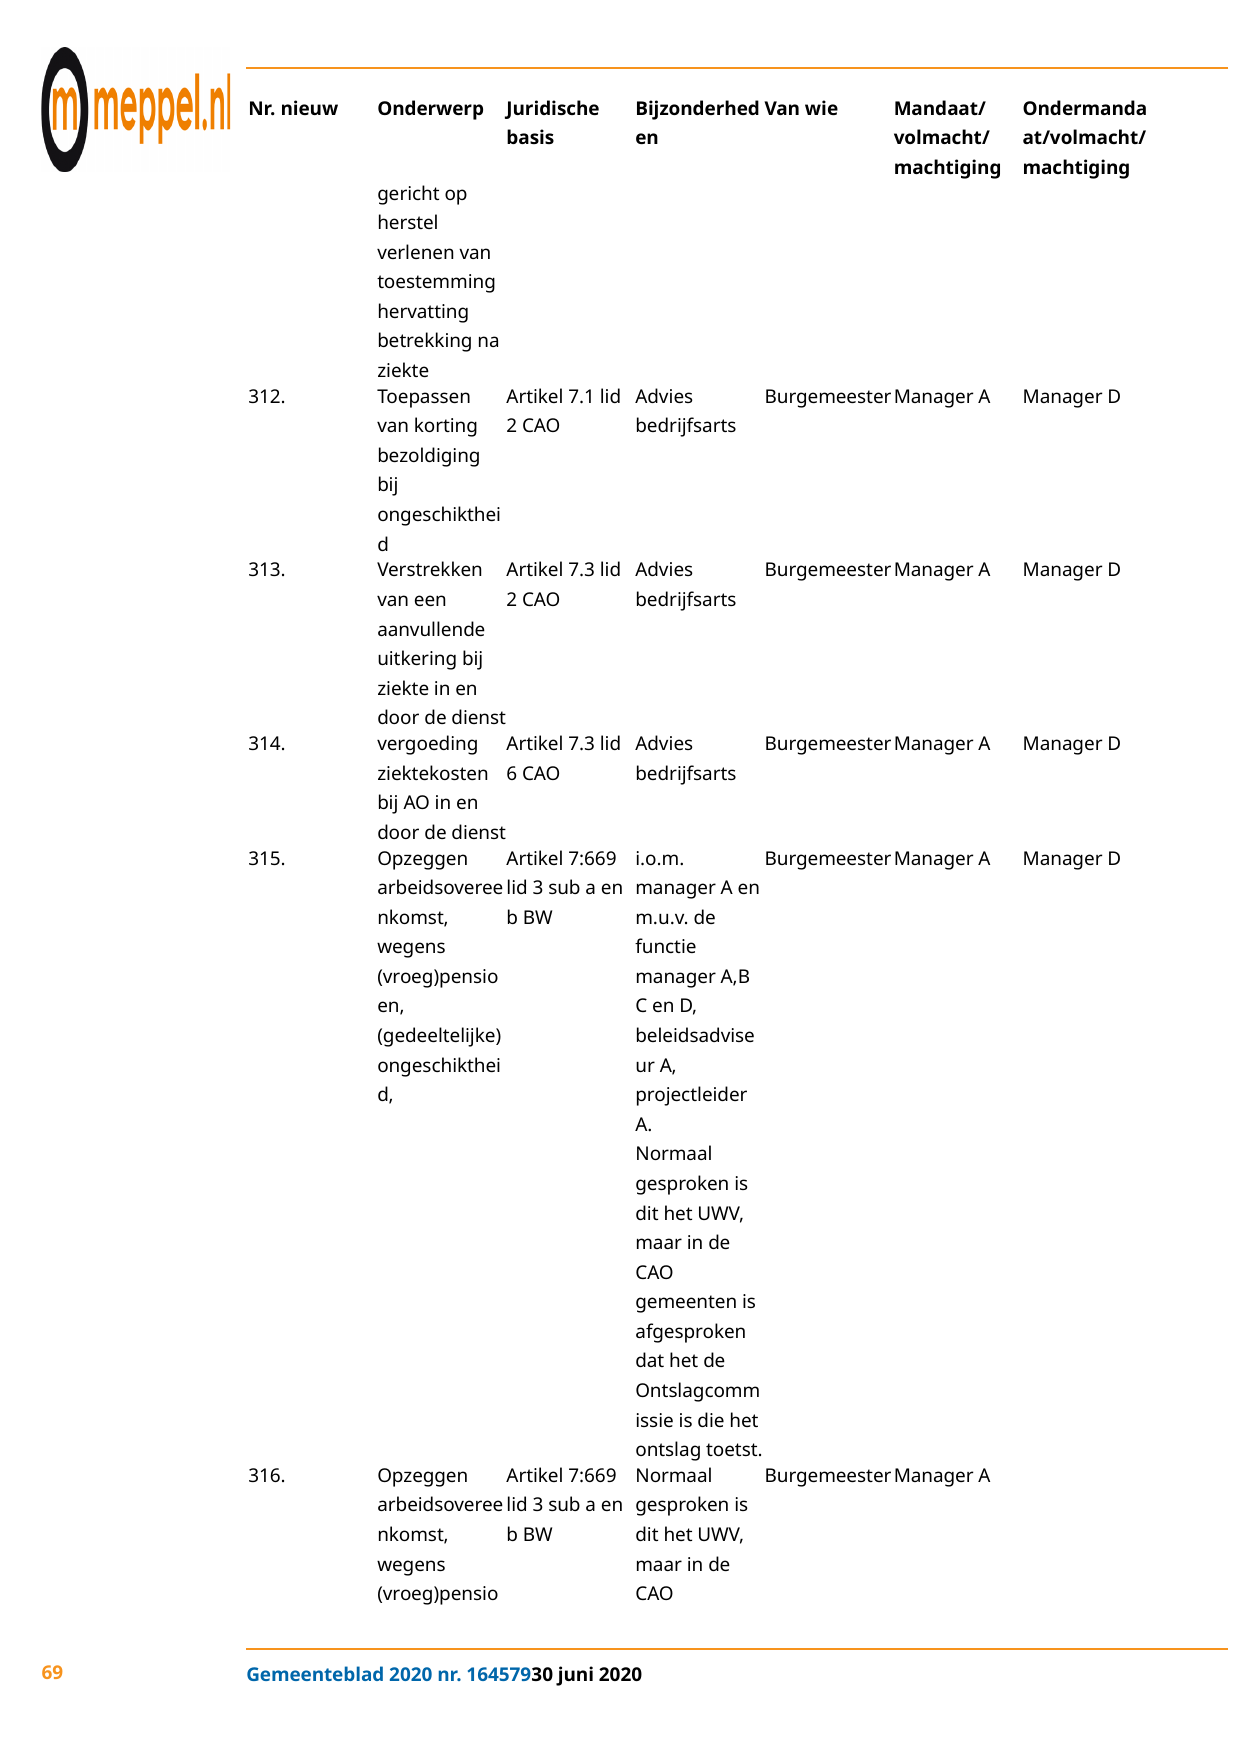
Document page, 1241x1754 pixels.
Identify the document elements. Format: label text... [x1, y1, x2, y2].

table_cell [248, 1462, 377, 1606]
table_cell Manager A [894, 1462, 1022, 1606]
table_cell [894, 180, 1022, 383]
table_cell Manager A [894, 383, 1022, 557]
table_cell Artikel 7:669 lid 3 sub a en b BW [506, 1462, 635, 1606]
table_cell Manager A [894, 557, 1022, 730]
table_cell [248, 180, 377, 383]
table_cell Normaal gesproken is dit het UWV, maar in de CAO [635, 1462, 764, 1606]
table_cell Manager D [1023, 730, 1152, 845]
table_cell [248, 383, 377, 557]
table_cell Verstrekken van een aanvullende uitkering bij ziekte in en door de dienst [377, 557, 506, 730]
table_cell [248, 730, 377, 845]
table_cell [635, 180, 764, 383]
table_cell Opzeggen arbeidsovereenkomst, wegens (vroeg)pensio [377, 1462, 506, 1606]
table_cell [248, 845, 377, 1462]
table_cell [764, 180, 893, 383]
table_header Bijzonderheden [635, 95, 764, 180]
table_cell Advies bedrijfsarts [635, 557, 764, 730]
table_cell gericht op herstel verlenen van toestemming hervatting betrekking na ziekte [377, 180, 506, 383]
table_header Ondermandaat/volmacht/ machtiging [1023, 95, 1152, 180]
table_cell Artikel 7.3 lid 6 CAO [506, 730, 635, 845]
picture [41, 47, 231, 172]
table_header Onderwerp [377, 95, 506, 180]
table_cell Burgemeester [764, 730, 893, 845]
table_cell i.o.m. manager A en m.u.v. de functie manager A,B C en D, beleidsadviseur A, projectleider A. Normaal gesproken is dit het UWV, maar in de CAO gemeenten is afgesproken dat het de Ontslagcommissie is die het ontslag toetst. [635, 845, 764, 1462]
table_cell Burgemeester [764, 845, 893, 1462]
table_header Juridische basis [506, 95, 635, 180]
table_header Mandaat/volmacht/machtiging [894, 95, 1022, 180]
table_cell [1023, 1462, 1152, 1606]
table_cell [506, 180, 635, 383]
table_cell Opzeggen arbeidsovereenkomst, wegens (vroeg)pensioen, (gedeeltelijke) ongeschiktheid, [377, 845, 506, 1462]
table_cell Advies bedrijfsarts [635, 383, 764, 557]
table_cell Artikel 7:669 lid 3 sub a en b BW [506, 845, 635, 1462]
table_cell Burgemeester [764, 383, 893, 557]
table_cell Manager D [1023, 845, 1152, 1462]
table_cell Manager D [1023, 557, 1152, 730]
table_cell Burgemeester [764, 1462, 893, 1606]
table_header Van wie [764, 95, 893, 180]
table_cell vergoeding ziektekosten bij AO in en door de dienst [377, 730, 506, 845]
table_cell Artikel 7.3 lid 2 CAO [506, 557, 635, 730]
table_cell [248, 557, 377, 730]
table_cell Manager D [1023, 383, 1152, 557]
table_header Nr. nieuw [248, 95, 377, 180]
table_cell [1023, 180, 1152, 383]
table_cell Manager A [894, 845, 1022, 1462]
table_cell Artikel 7.1 lid 2 CAO [506, 383, 635, 557]
table_cell Toepassen van korting bezoldiging bij ongeschiktheid [377, 383, 506, 557]
table_cell Manager A [894, 730, 1022, 845]
table_cell Burgemeester [764, 557, 893, 730]
table_cell Advies bedrijfsarts [635, 730, 764, 845]
